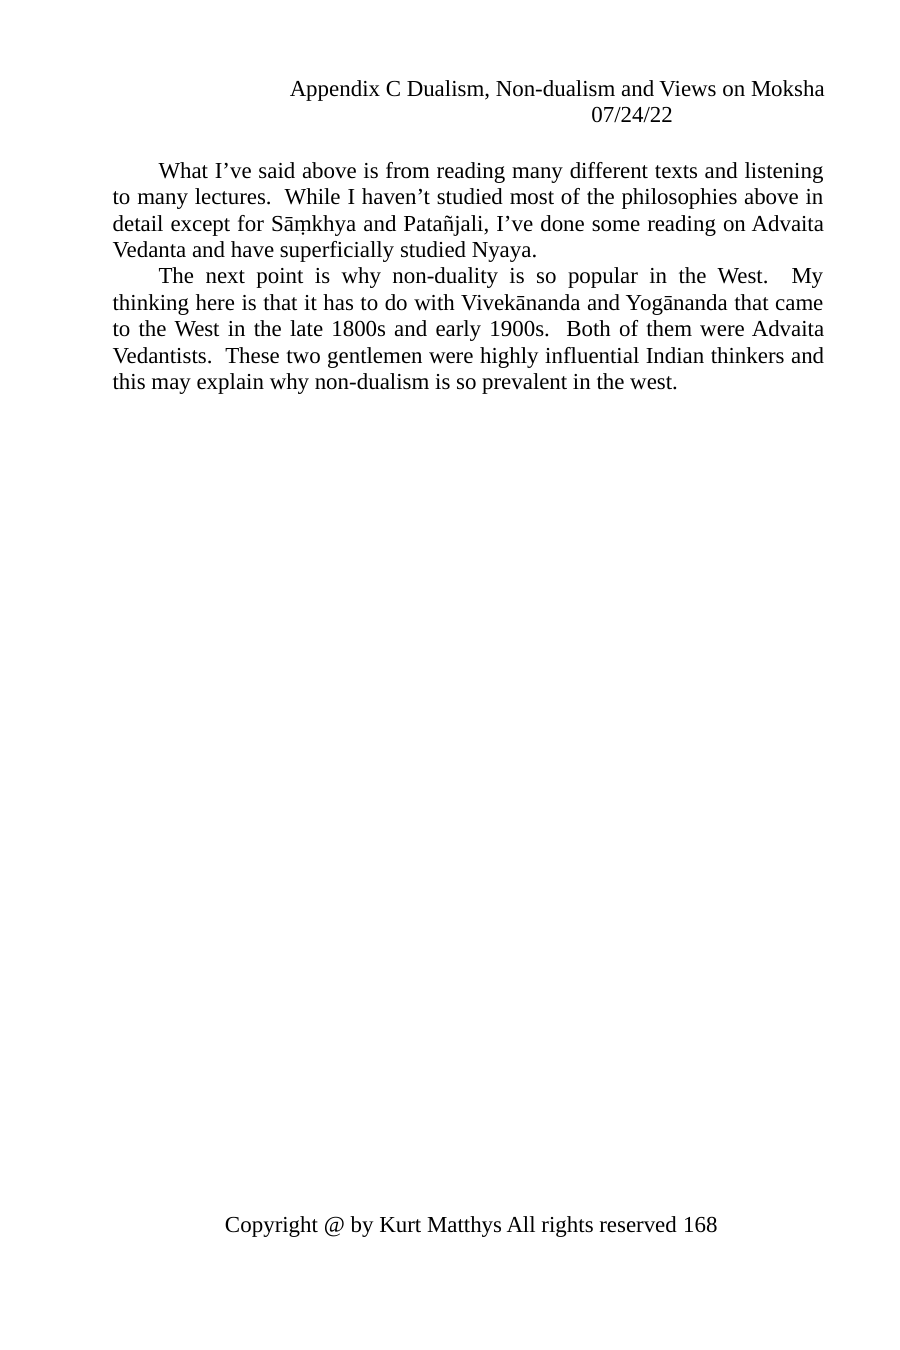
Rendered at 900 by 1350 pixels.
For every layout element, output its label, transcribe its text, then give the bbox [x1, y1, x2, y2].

text The next point is why non-duality is so popular in the West. My thinking here is that it has to do with Vivekānanda and Yogānanda that came to the West in the late 1800s and early 1900s. Both of them were Advaita Vedantists. These two gentlemen were highly influential Indian thinkers and this may explain why non-dualism is so prevalent in the west. [112, 263, 825, 394]
text What I’ve said above is from reading many different texts and listening to many lectures. While I haven’t studied most of the philosophies above in detail except for Sāṃkhya and Patañjali, I’ve done some reading on Advaita Vedanta and have superficially studied Nyaya. [112, 157, 825, 263]
